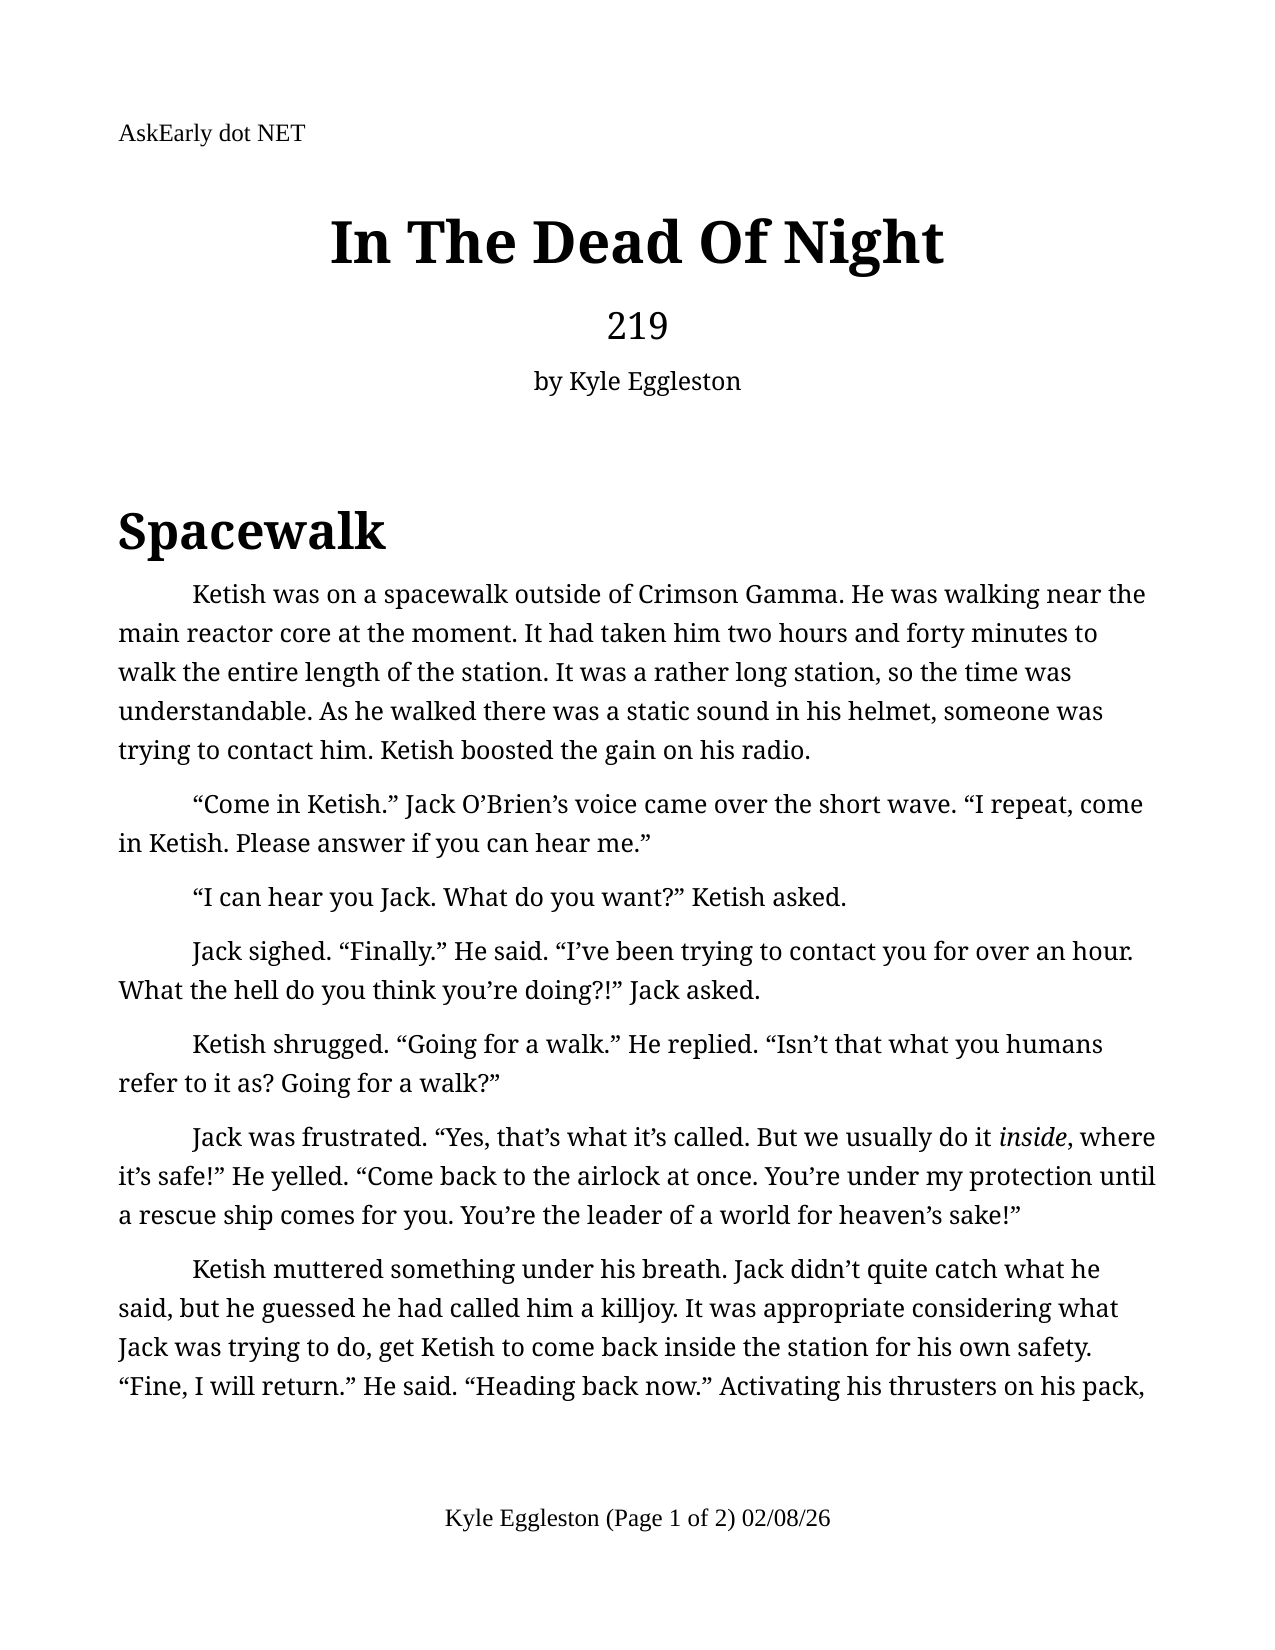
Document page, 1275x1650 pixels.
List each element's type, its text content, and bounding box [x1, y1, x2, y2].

subtitle 219 [118, 299, 1157, 351]
text “Come in Ketish.” Jack O’Brien’s voice came over the short wave. “I repeat, come in Ketish. Please answer if you can hear me.” [118, 787, 1157, 860]
text Jack was frustrated. “Yes, that’s what it’s called. But we usually do it inside, where it’s safe!” He yelled. “Come back to the airlock at once. You’re under my protection until a rescue ship comes for you. You’re the leader of a world for heaven’s sake!” [118, 1119, 1157, 1232]
text Ketish was on a spacewalk outside of Crimson Gamma. He was walking near the main reactor core at the moment. It had taken him two hours and forty minutes to walk the entire length of the station. It was a rather long station, so the time was understandable. As he walked there was a static sound in his helmet, someone was trying to contact him. Ketish boosted the gain on his radio. [118, 576, 1157, 767]
title In The Dead Of Night [118, 201, 1157, 281]
text “I can hear you Jack. What do you want?” Ketish asked. [118, 879, 1157, 914]
subtitle Spacewalk [118, 496, 1157, 564]
text Ketish shrugged. “Going for a walk.” He replied. “Isn’t that what you humans refer to it as? Going for a walk?” [118, 1026, 1157, 1099]
text by Kyle Eggleston [118, 363, 1157, 397]
text Ketish muttered something under his breath. Jack didn’t quite catch what he said, but he guessed he had called him a killjoy. It was appropriate considering what Jack was trying to do, get Ketish to come back inside the station for his own safety. “Fine, I will return.” He said. “Heading back now.” Activating his thrusters on his pack, [118, 1251, 1157, 1403]
text Jack sighed. “Finally.” He said. “I’ve been trying to contact you for over an hour. What the hell do you think you’re doing?!” Jack asked. [118, 933, 1157, 1007]
